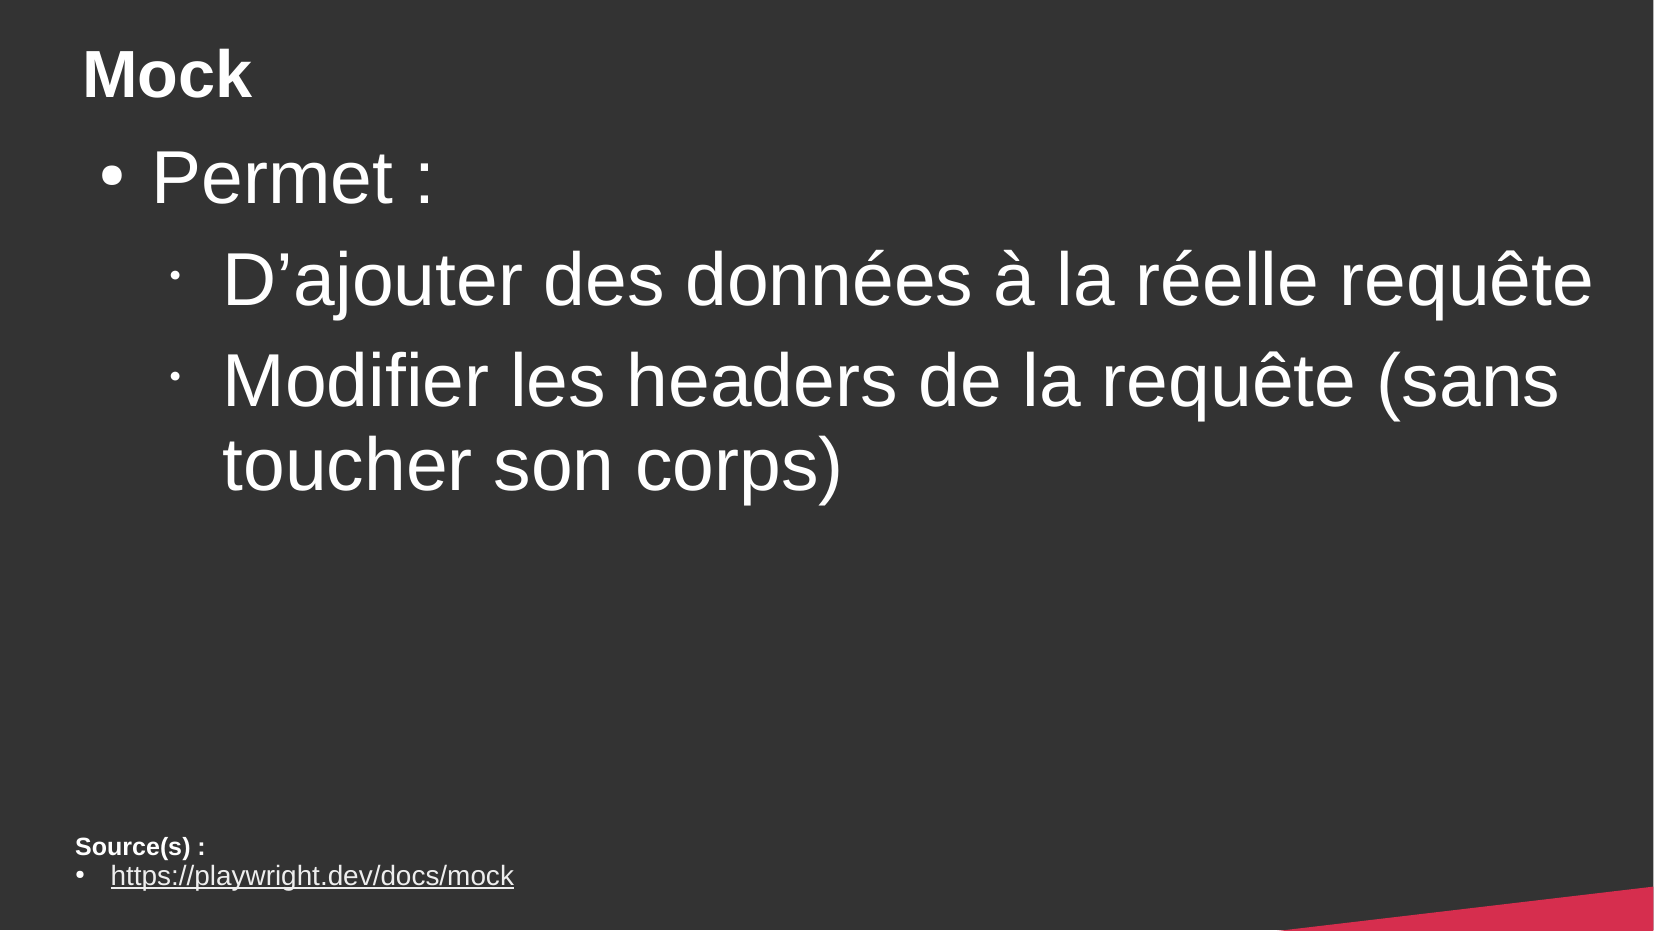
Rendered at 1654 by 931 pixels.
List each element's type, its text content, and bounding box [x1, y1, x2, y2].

text_box Source(s) : https://playwright.dev/docs/mock [60, 762, 1546, 931]
title Mock [82, 37, 1571, 112]
list Permet : D’ajouter des données à la réelle requête Modifier les headers de la requête (sans toucher son corps) [80, 135, 1619, 709]
text_box [1546, 886, 1654, 931]
